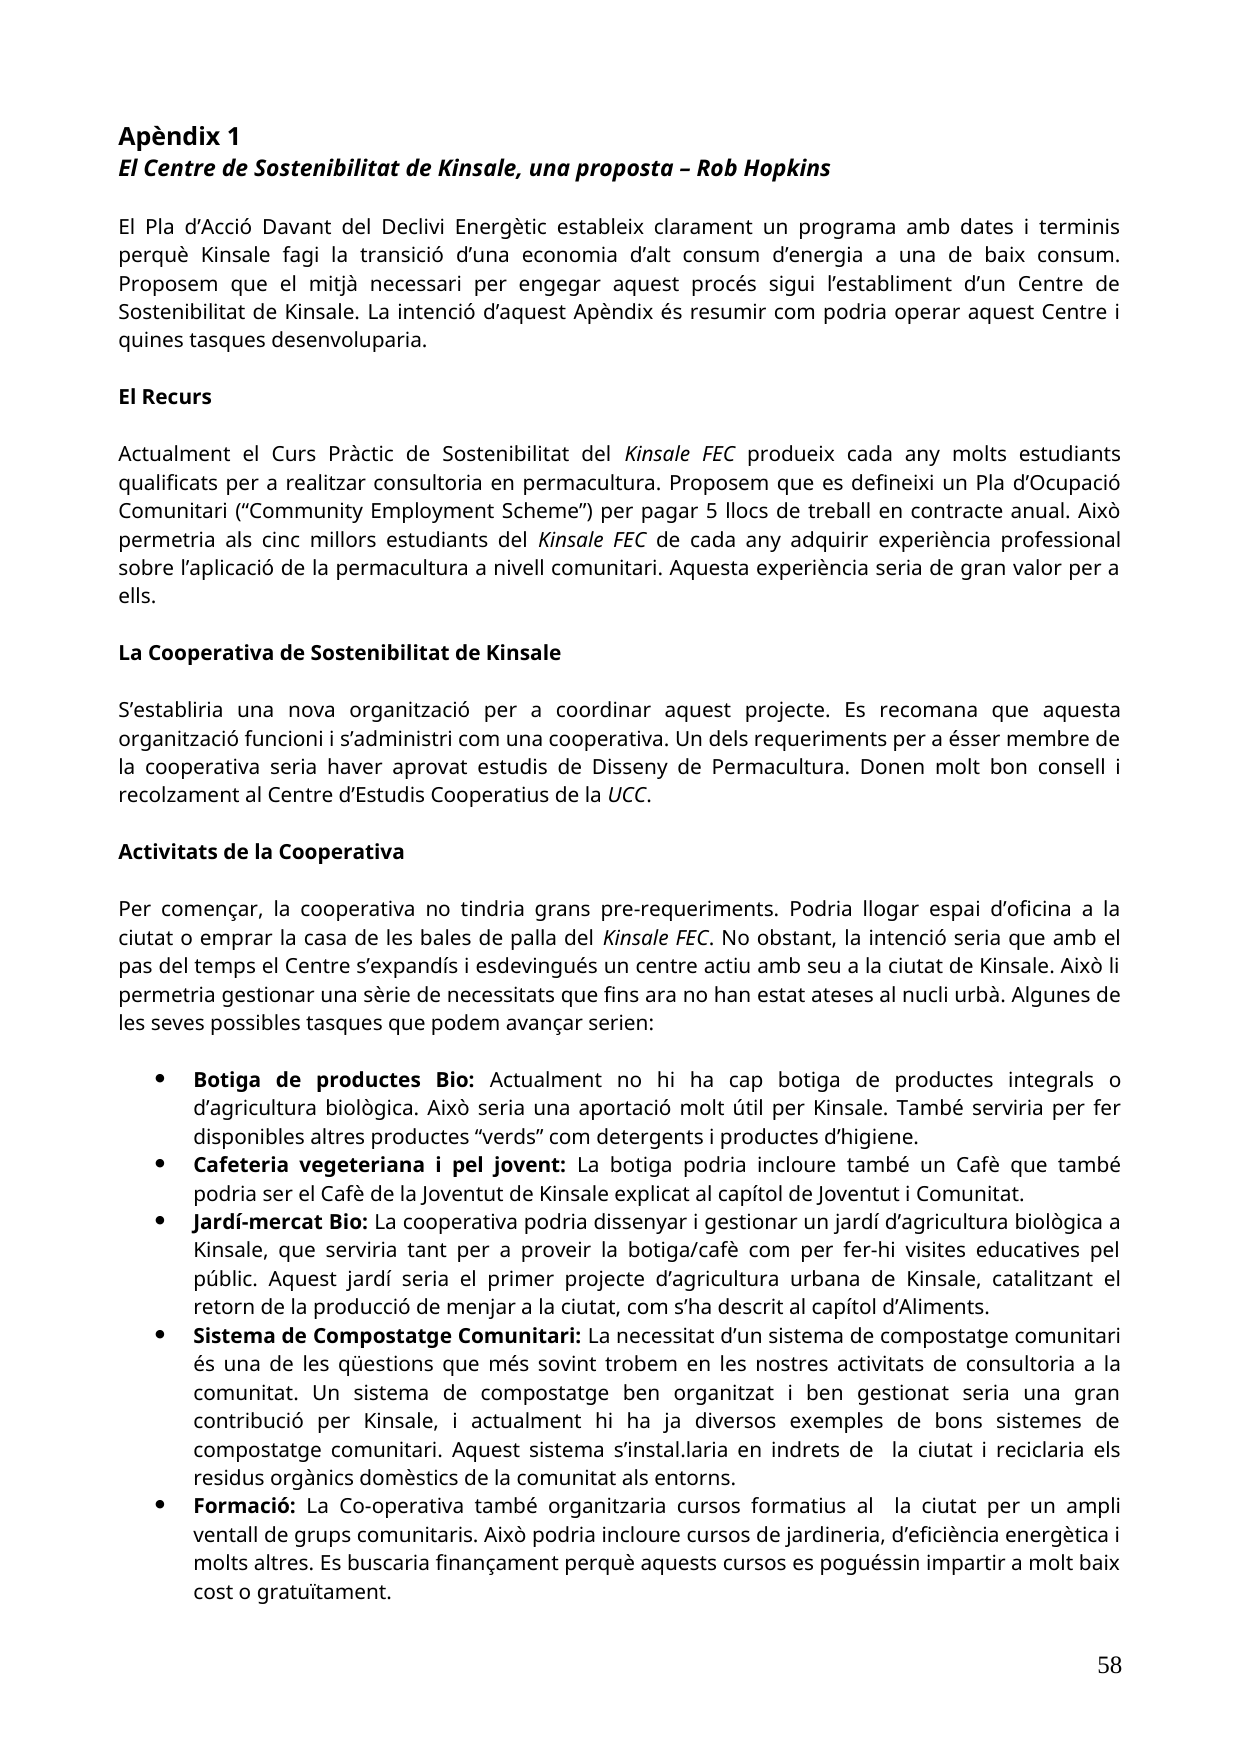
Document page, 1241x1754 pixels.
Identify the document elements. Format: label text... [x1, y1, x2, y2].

list Formació: La Co-operativa també organitzaria cursos formatius al la ciutat per un ampli ventall de grups comunitaris. Això podria incloure cursos de jardineria, d’eficiència energètica i molts altres. Es buscaria finançament perquè aquests cursos es poguéssin impartir a molt baix cost o gratuïtament. [156, 1492, 1122, 1605]
list Cafeteria vegeteriana i pel jovent: La botiga podria incloure també un Cafè que també podria ser el Cafè de la Joventut de Kinsale explicat al capítol de Joventut i Comunitat. [156, 1150, 1122, 1207]
text El Centre de Sostenibilitat de Kinsale, una proposta – Rob Hopkins [118, 152, 1122, 183]
list Jardí-mercat Bio: La cooperativa podria dissenyar i gestionar un jardí d’agricultura biològica a Kinsale, que serviria tant per a proveir la botiga/cafè com per fer-hi visites educatives pel públic. Aquest jardí seria el primer projecte d’agricultura urbana de Kinsale, catalitzant el retorn de la producció de menjar a la ciutat, com s’ha descrit al capítol d’Aliments. [156, 1207, 1122, 1321]
text Per començar, la cooperativa no tindria grans pre-requeriments. Podria llogar espai d’oficina a la ciutat o emprar la casa de les bales de palla del Kinsale FEC. No obstant, la intenció seria que amb el pas del temps el Centre s’expandís i esdevingués un centre actiu amb seu a la ciutat de Kinsale. Això li permetria gestionar una sèrie de necessitats que fins ara no han estat ateses al nucli urbà. Algunes de les seves possibles tasques que podem avançar serien: [118, 894, 1122, 1037]
text Apèndix 1 [118, 118, 1122, 152]
text El Pla d’Acció Davant del Declivi Energètic estableix clarament un programa amb dates i terminis perquè Kinsale fagi la transició d’una economia d’alt consum d’energia a una de baix consum. Proposem que el mitjà necessari per engegar aquest procés sigui l’establiment d’un Centre de Sostenibilitat de Kinsale. La intenció d’aquest Apèndix és resumir com podria operar aquest Centre i quines tasques desenvoluparia. [118, 212, 1122, 354]
text El Recurs [118, 382, 1122, 411]
text La Cooperativa de Sostenibilitat de Kinsale [118, 638, 1122, 667]
text Actualment el Curs Pràctic de Sostenibilitat del Kinsale FEC produeix cada any molts estudiants qualificats per a realitzar consultoria en permacultura. Proposem que es defineixi un Pla d’Ocupació Comunitari (“Community Employment Scheme”) per pagar 5 llocs de treball en contracte anual. Això permetria als cinc millors estudiants del Kinsale FEC de cada any adquirir experiència professional sobre l’aplicació de la permacultura a nivell comunitari. Aquesta experiència seria de gran valor per a ells. [118, 439, 1122, 610]
text S’establiria una nova organització per a coordinar aquest projecte. Es recomana que aquesta organització funcioni i s’administri com una cooperativa. Un dels requeriments per a ésser membre de la cooperativa seria haver aprovat estudis de Disseny de Permacultura. Donen molt bon consell i recolzament al Centre d’Estudis Cooperatius de la UCC. [118, 695, 1122, 809]
list Botiga de productes Bio: Actualment no hi ha cap botiga de productes integrals o d’agricultura biològica. Això seria una aportació molt útil per Kinsale. També serviria per fer disponibles altres productes “verds” com detergents i productes d’higiene. [156, 1065, 1122, 1150]
list Sistema de Compostatge Comunitari: La necessitat d’un sistema de compostatge comunitari és una de les qüestions que més sovint trobem en les nostres activitats de consultoria a la comunitat. Un sistema de compostatge ben organitzat i ben gestionat seria una gran contribució per Kinsale, i actualment hi ha ja diversos exemples de bons sistemes de compostatge comunitari. Aquest sistema s’instal.laria en indrets de la ciutat i reciclaria els residus orgànics domèstics de la comunitat als entorns. [156, 1321, 1122, 1492]
text Activitats de la Cooperativa [118, 837, 1122, 866]
